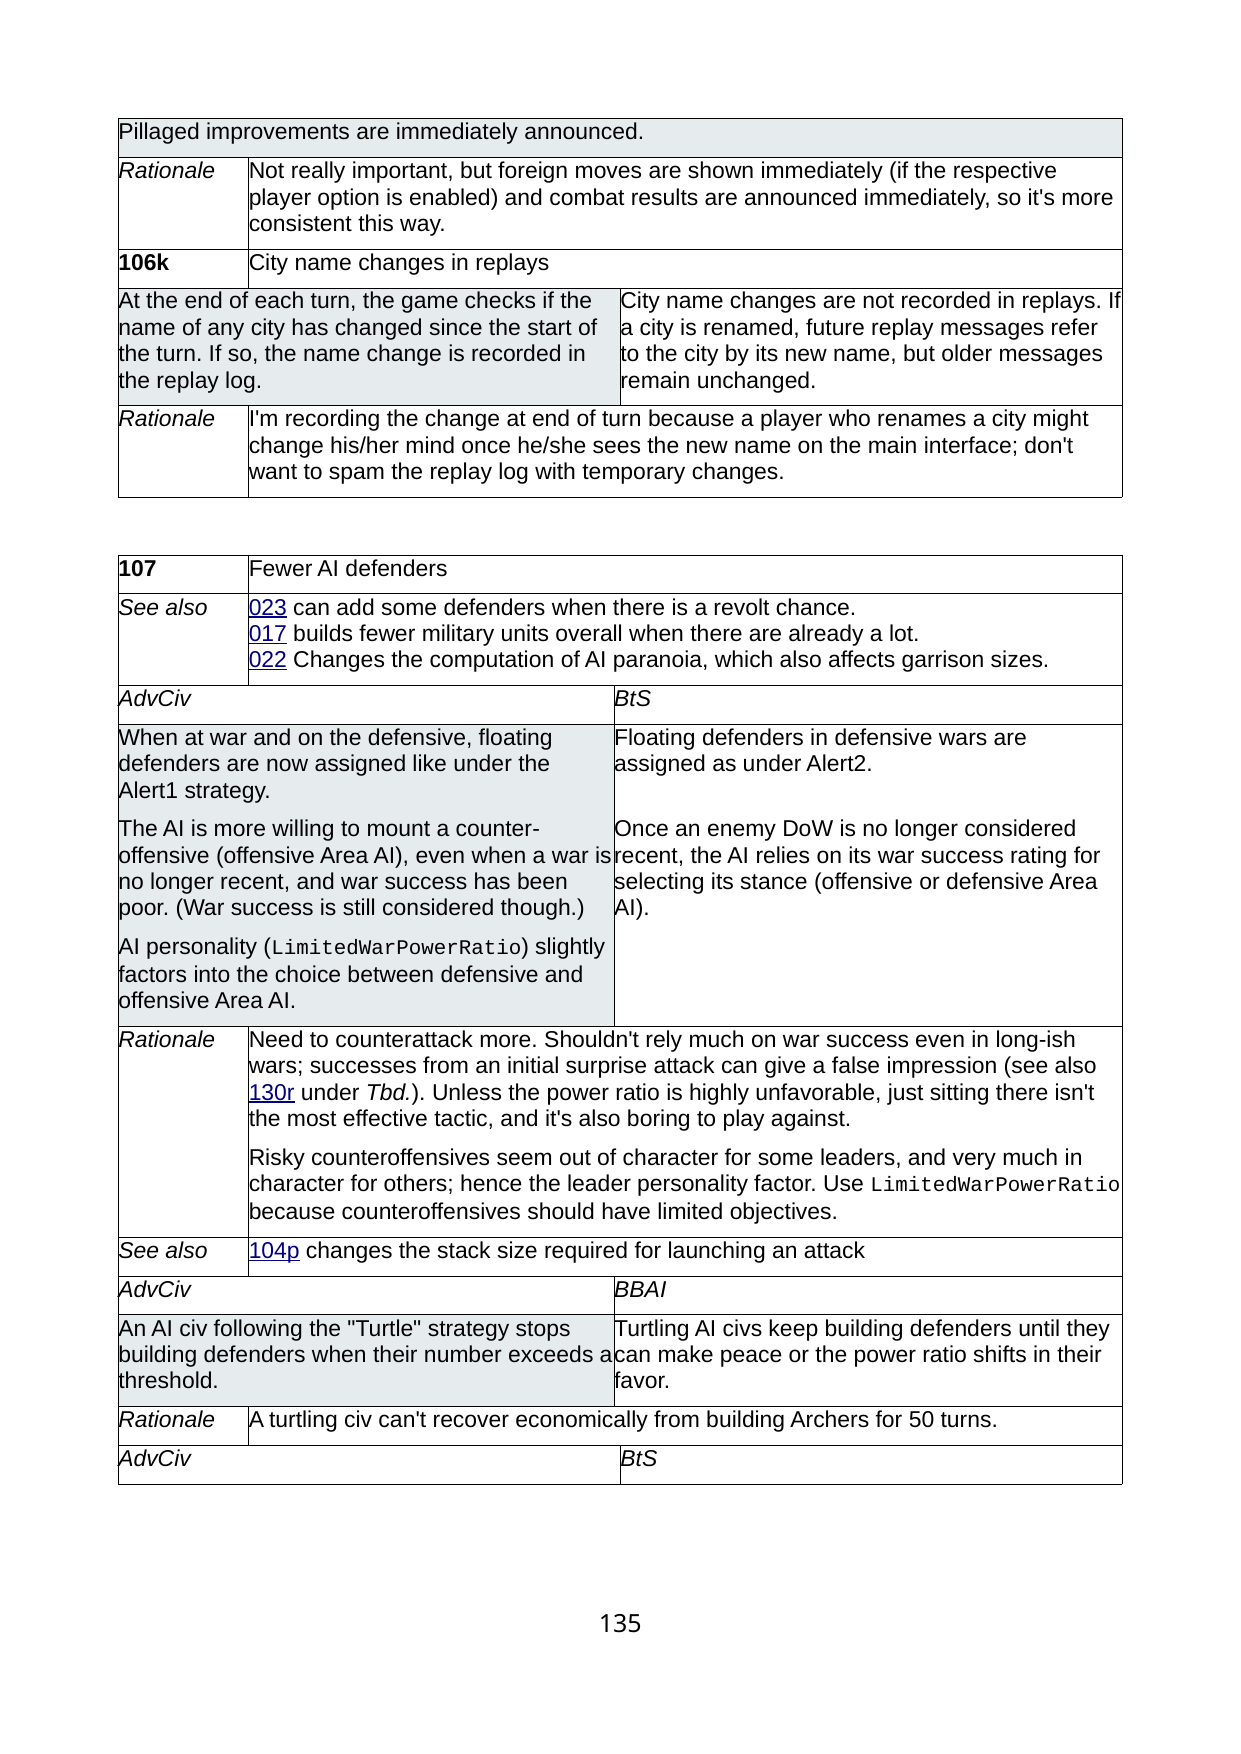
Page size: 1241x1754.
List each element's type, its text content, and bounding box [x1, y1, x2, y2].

table_cell Pillaged improvements are immediately announced. [119, 119, 1122, 157]
table_cell Floating defenders in defensive wars are assigned as under Alert2. Once an enemy DoW is no longer considered recent, the AI relies on its war success rating for selecting its stance (offensive or defensive Area AI). [615, 725, 1122, 1026]
table_cell BtS [615, 686, 1122, 724]
table_cell Rationale [119, 158, 248, 248]
table_cell AdvCiv [119, 686, 614, 724]
table_cell Rationale [119, 406, 248, 497]
table_cell 106k [119, 250, 248, 287]
table_cell Turtling AI civs keep building defenders until they can make peace or the power ratio shifts in their favor. [615, 1315, 1122, 1406]
table_cell See also [119, 1238, 248, 1276]
table_cell AdvCiv [119, 1277, 614, 1314]
table_cell BBAI [615, 1277, 1122, 1314]
table_cell At the end of each turn, the game checks if the name of any city has changed since the start of the turn. If so, the name change is recorded in the replay log. [119, 289, 620, 405]
table_cell City name changes in replays [249, 250, 1122, 287]
table_cell City name changes are not recorded in replays. If a city is renamed, future replay messages refer to the city by its new name, but older messages remain unchanged. [621, 289, 1122, 405]
table_cell I'm recording the change at end of turn because a player who renames a city might change his/her mind once he/she sees the new name on the main interface; don't want to spam the replay log with temporary changes. [249, 406, 1122, 497]
table_cell AdvCiv [119, 1446, 620, 1484]
table_cell 023 can add some defenders when there is a revolt chance. 017 builds fewer military units overall when there are already a lot. 022 Changes the computation of AI paranoia, which also affects garrison sizes. [249, 594, 1122, 685]
table_cell BtS [621, 1446, 1122, 1484]
table_header Fewer AI defenders [249, 556, 1122, 593]
table_cell See also [119, 594, 248, 685]
table_cell An AI civ following the "Turtle" strategy stops building defenders when their number exceeds a threshold. [119, 1315, 614, 1406]
table_cell Need to counterattack more. Shouldn't rely much on war success even in long-ish wars; successes from an initial surprise attack can give a false impression (see also 130r under Tbd.). Unless the power ratio is highly unfavorable, just sitting there isn't the most effective tactic, and it's also boring to play against. Risky counteroffensives seem out of character for some leaders, and very much in character for others; hence the leader personality factor. Use LimitedWarPowerRatio because counteroffensives should have limited objectives. [249, 1027, 1122, 1237]
table_cell Not really important, but foreign moves are shown immediately (if the respective player option is enabled) and combat results are announced immediately, so it's more consistent this way. [249, 158, 1122, 248]
table_cell Rationale [119, 1407, 248, 1445]
table_cell A turtling civ can't recover economically from building Archers for 50 turns. [249, 1407, 1122, 1445]
table_header 107 [119, 556, 248, 593]
table_cell Rationale [119, 1027, 248, 1237]
table_cell 104p changes the stack size required for launching an attack [249, 1238, 1122, 1276]
table_cell When at war and on the defensive, floating defenders are now assigned like under the Alert1 strategy. The AI is more willing to mount a counter­offensive (offensive Area AI), even when a war is no longer recent, and war success has been poor. (War success is still considered though.) AI personality (LimitedWarPowerRatio) slightly factors into the choice between defensive and offensive Area AI. [119, 725, 614, 1026]
